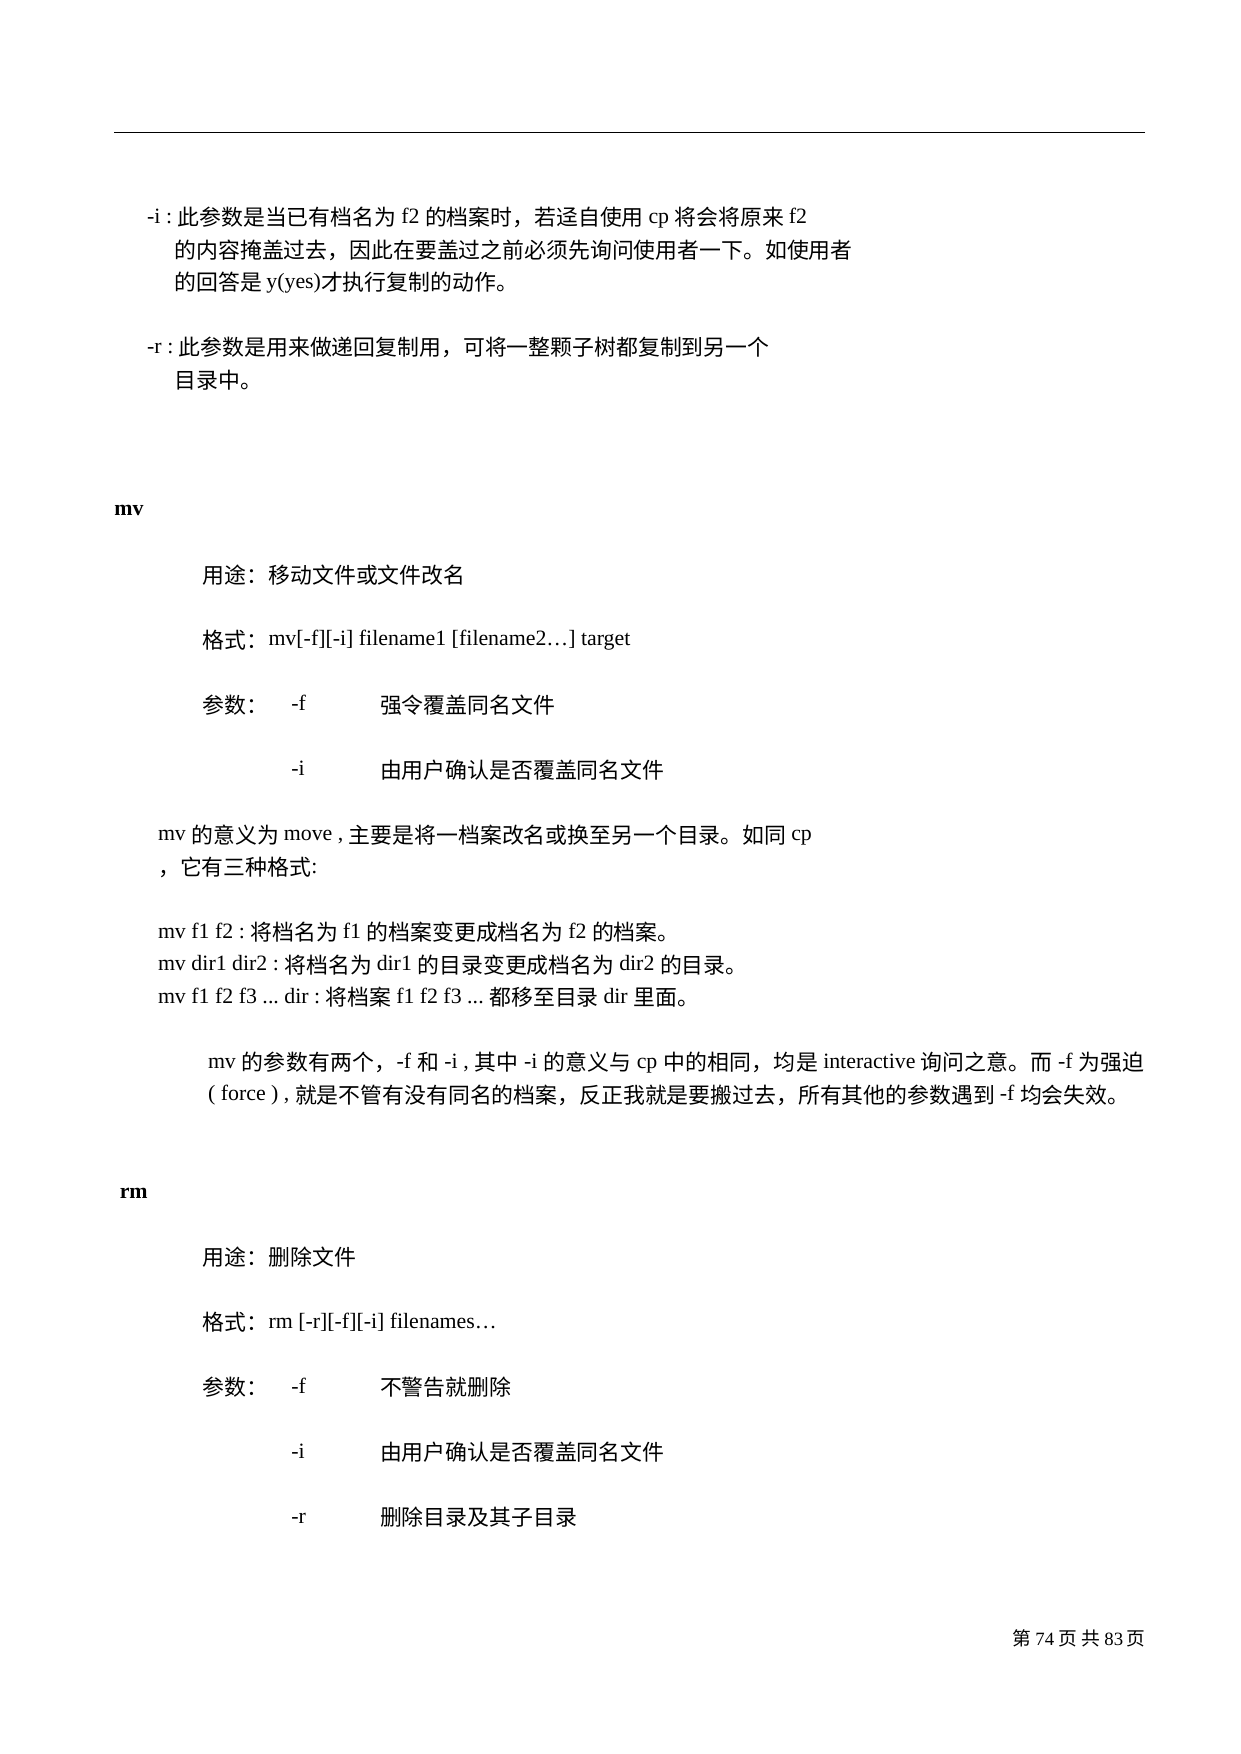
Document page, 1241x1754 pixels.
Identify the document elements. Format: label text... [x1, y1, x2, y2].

text mv [114, 487, 1145, 519]
text 用途：删除文件 [114, 1234, 1145, 1267]
text mv 的参数有两个，-f 和 -i , 其中 -i 的意义与 cp 中的相同，均是 interactive询问之意。而 -f 为强迫( force ) , 就是不管有没有同名的档案，反正我就是要搬过去，所有其他的参数遇到 -f 均会失效。 [208, 1039, 1145, 1104]
text 的内容掩盖过去，因此在要盖过之前必须先询问使用者一下。如使用者 [114, 227, 1145, 259]
text mv f1 f2 : 将档名为 f1 的档案变更成档名为 f2 的档案。 [114, 909, 1145, 942]
text -r 删除目录及其子目录 [114, 1494, 1145, 1527]
text -i 由用户确认是否覆盖同名文件 [114, 747, 1145, 779]
text 的回答是y(yes)才执行复制的动作。 [114, 259, 1145, 292]
text 参数： -f 强令覆盖同名文件 [114, 682, 1145, 714]
text 用途：移动文件或文件改名 [114, 552, 1145, 584]
text mv 的意义为 move , 主要是将一档案改名或换至另一个目录。如同 cp [114, 812, 1145, 844]
text 格式：mv[-f][-i] filename1 [filename2…] target [114, 617, 1145, 649]
text 目录中。 [114, 357, 1145, 389]
text 参数： -f 不警告就删除 [114, 1364, 1145, 1397]
text ，它有三种格式: [114, 844, 1145, 877]
text mv f1 f2 f3 ... dir : 将档案 f1 f2 f3 ... 都移至目录 dir 里面。 [114, 974, 1145, 1007]
text mv dir1 dir2 : 将档名为 dir1 的目录变更成档名为 dir2 的目录。 [114, 942, 1145, 974]
text -i 由用户确认是否覆盖同名文件 [114, 1429, 1145, 1462]
text rm [114, 1169, 1145, 1202]
text -i : 此参数是当已有档名为 f2 的档案时，若迳自使用 cp 将会将原来 f2 [114, 194, 1145, 227]
text 格式：rm [-r][-f][-i] filenames… [114, 1299, 1145, 1332]
text -r : 此参数是用来做递回复制用，可将一整颗子树都复制到另一个 [114, 324, 1145, 357]
